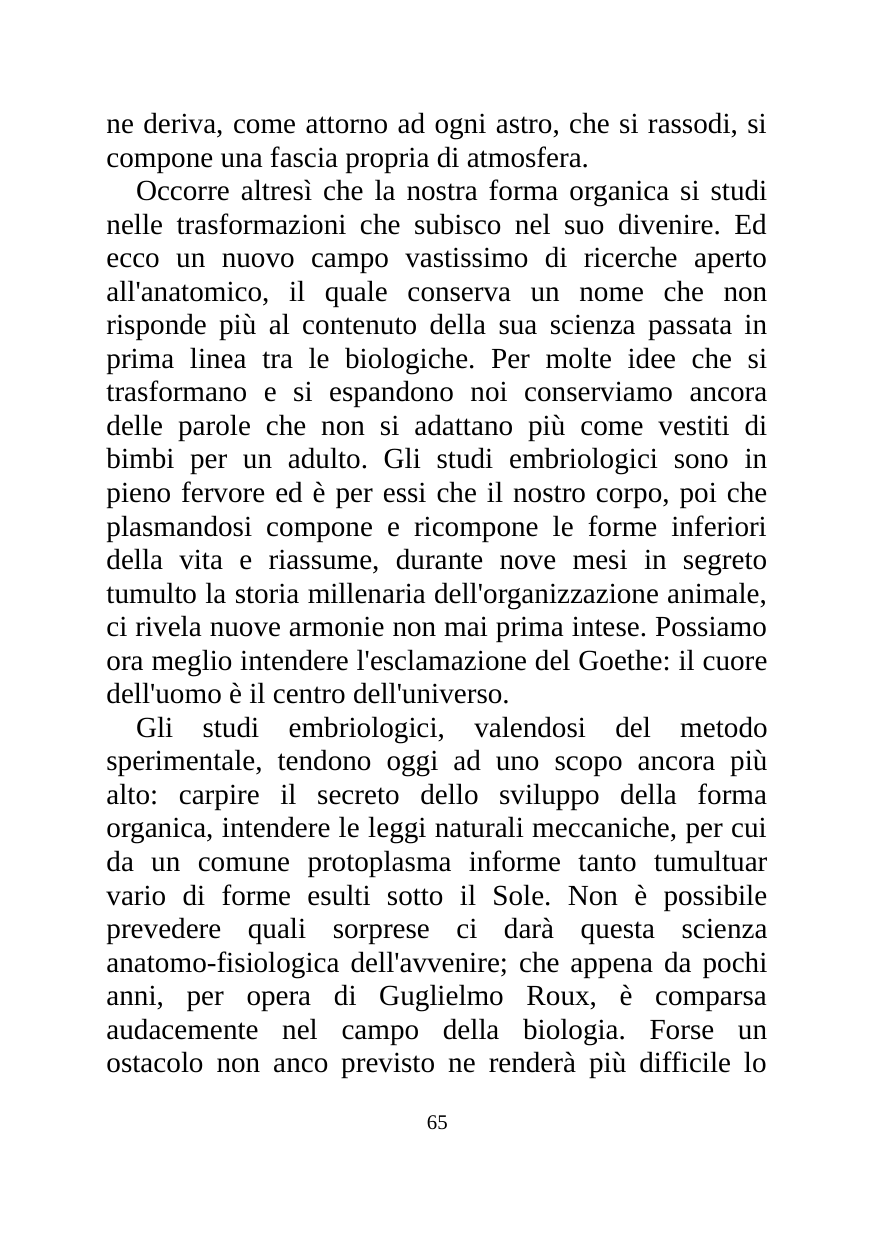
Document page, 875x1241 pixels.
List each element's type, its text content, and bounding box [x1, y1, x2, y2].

text Occorre altresì che la nostra forma organica si studi nelle trasformazioni che subisco nel suo divenire. Ed ecco un nuovo campo vastissimo di ricerche aperto all'anatomico, il quale conserva un nome che non risponde più al contenuto della sua scienza passata in prima linea tra le biologiche. Per molte idee che si trasformano e si espandono noi conserviamo ancora delle parole che non si adattano più come vestiti di bimbi per un adulto. Gli studi embriologici sono in pieno fervore ed è per essi che il nostro corpo, poi che plasmandosi compone e ricompone le forme inferiori della vita e riassume, durante nove mesi in segreto tumulto la storia millenaria dell'organizzazione animale, ci rivela nuove armonie non mai prima intese. Possiamo ora meglio intendere l'esclamazione del Goethe: il cuore dell'uomo è il centro dell'universo. [106, 173, 768, 710]
text Gli studi embriologici, valendosi del metodo sperimentale, tendono oggi ad uno scopo ancora più alto: carpire il secreto dello sviluppo della forma organica, intendere le leggi naturali meccaniche, per cui da un comune protoplasma informe tanto tumultuar vario di forme esulti sotto il Sole. Non è possibile prevedere quali sorprese ci darà questa scienza anatomo-fisiologica dell'avvenire; che appena da pochi anni, per opera di Guglielmo Roux, è comparsa audacemente nel campo della biologia. Forse un ostacolo non anco previsto ne renderà più difficile lo [106, 710, 768, 1079]
text ne deriva, come attorno ad ogni astro, che si rassodi, si compone una fascia propria di atmosfera. [106, 106, 768, 173]
